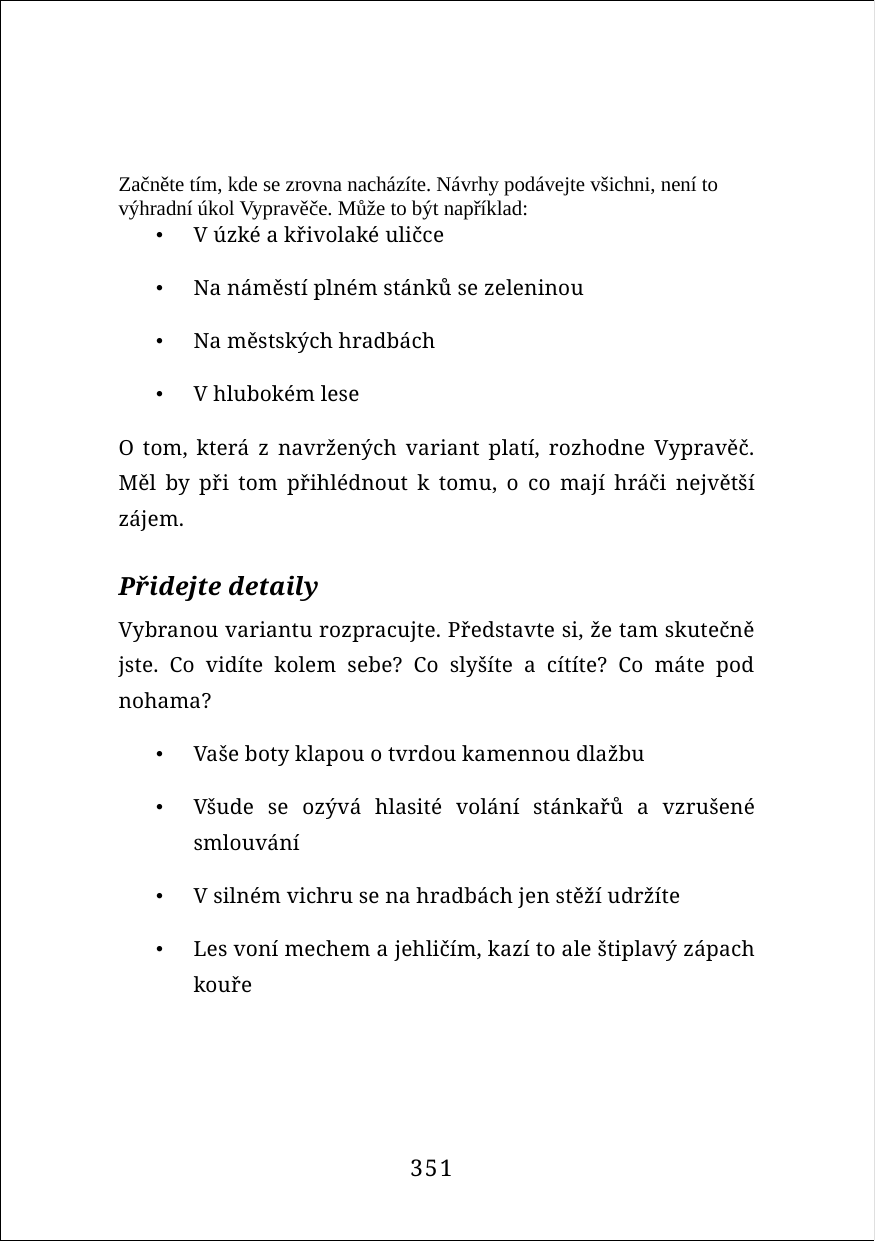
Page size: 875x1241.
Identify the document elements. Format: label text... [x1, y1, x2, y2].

text Vybranou variantu rozpracujte. Představte si, že tam skutečně jste. Co vidíte kolem sebe? Co slyšíte a cítíte? Co máte pod nohama? [118, 615, 756, 714]
text O tom, která z navržených variant platí, rozhodne Vypravěč. Měl by při tom přihlédnout k tomu, o co mají hráči největší zájem. [118, 433, 756, 532]
list Les voní mechem a jehličím, kazí to ale štiplavý zápach kouře [156, 934, 756, 998]
list V úzké a křivolaké uličce [156, 220, 756, 248]
text Začněte tím, kde se zrovna nacházíte. Návrhy podávejte všichni, není to výhradní úkol Vypravěče. Může to být například: [118, 172, 756, 220]
list Na městských hradbách [156, 326, 756, 355]
list Všude se ozývá hlasité volání stánkařů a vzrušené smlouvání [156, 792, 756, 856]
list V hlubokém lese [156, 379, 756, 408]
list Na náměstí plném stánků se zeleninou [156, 273, 756, 302]
subtitle Přidejte detaily [118, 569, 756, 603]
list Vaše boty klapou o tvrdou kamennou dlažbu [156, 739, 756, 767]
list V silném vichru se na hradbách jen stěží udržíte [156, 881, 756, 909]
